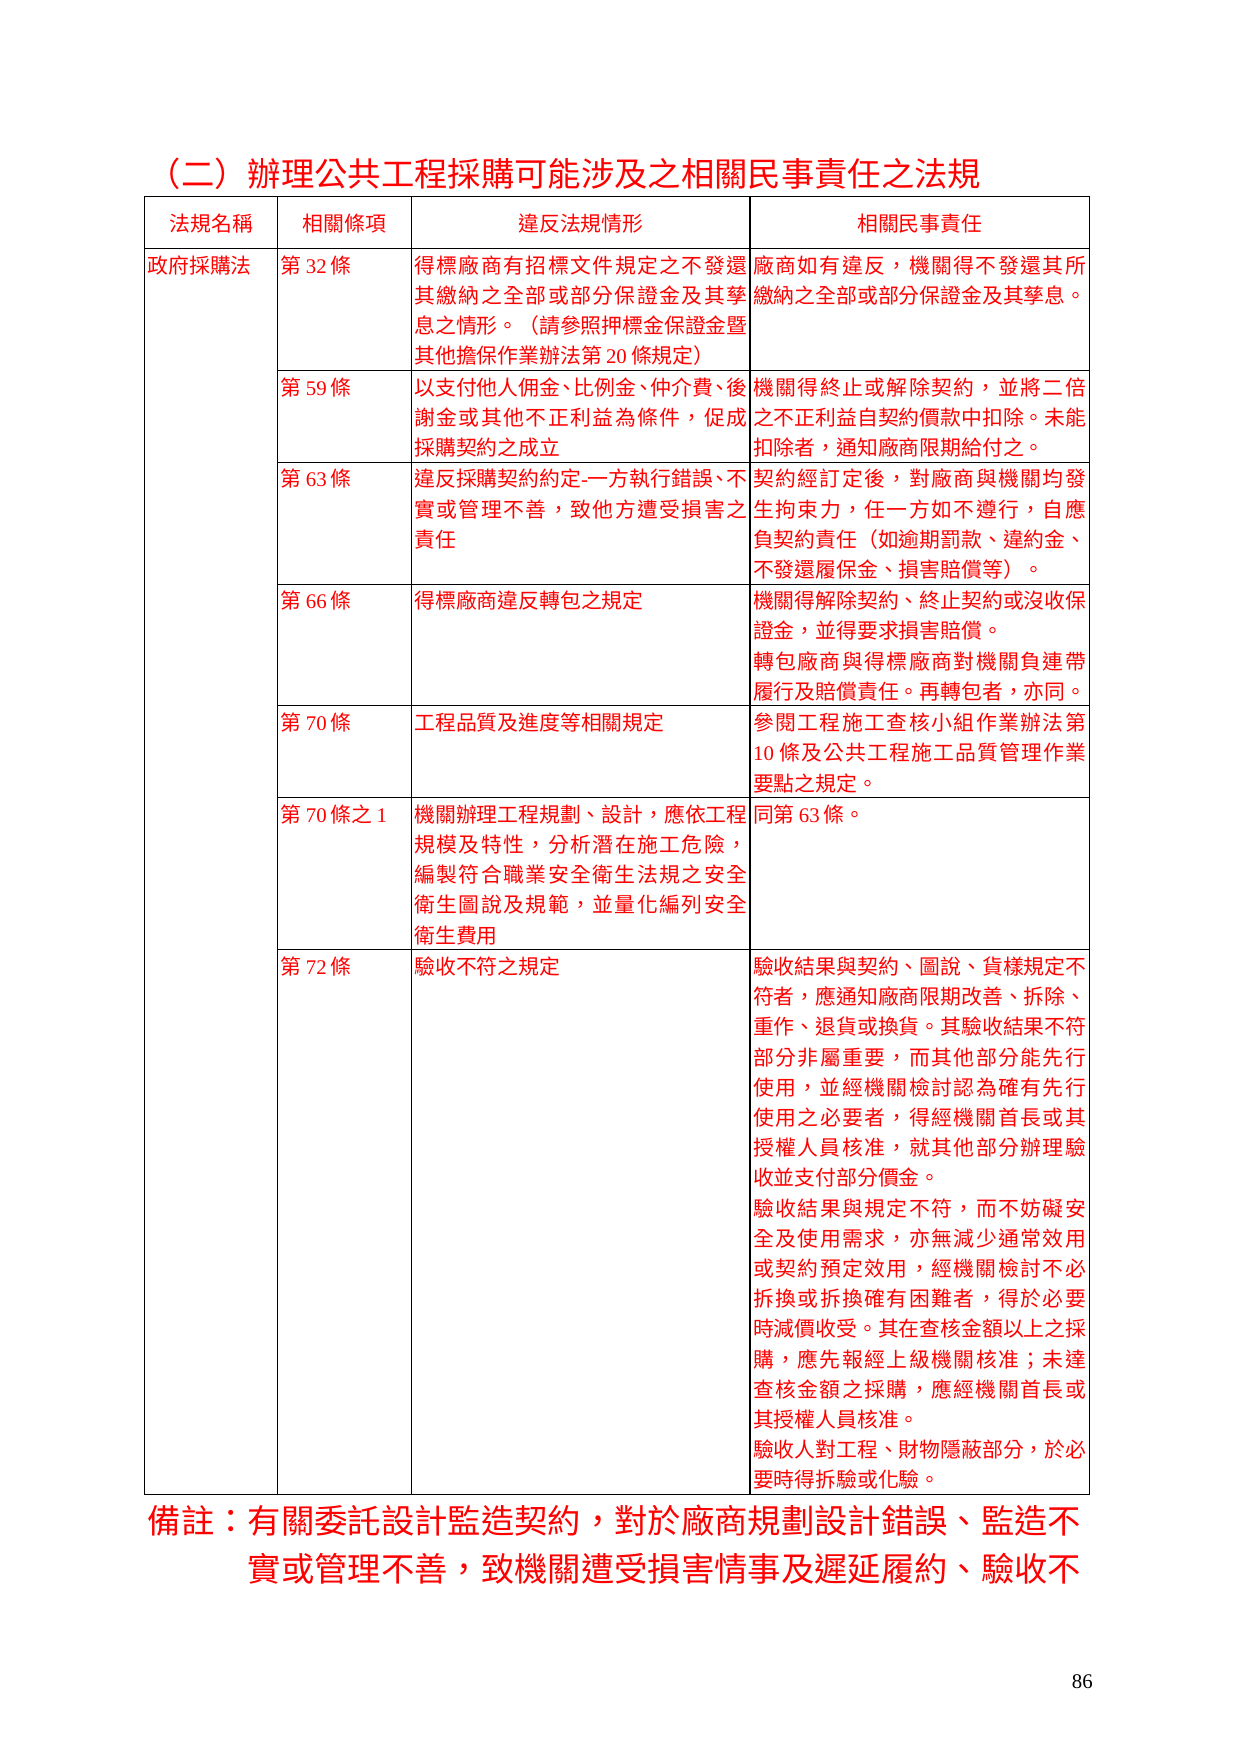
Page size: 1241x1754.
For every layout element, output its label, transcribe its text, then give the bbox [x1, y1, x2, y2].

table_header 相關條項 [278, 197, 411, 248]
table_cell 驗收不符之規定 [412, 950, 749, 1494]
table_cell 違反採購契約約定-一方執行錯誤、不實或管理不善，致他方遭受損害之責任 [412, 463, 749, 583]
table_cell 機關辦理工程規劃、設計，應依工程規模及特性，分析潛在施工危險，編製符合職業安全衛生法規之安全衛生圖說及規範，並量化編列安全衛生費用 [412, 798, 749, 949]
table_cell 以支付他人佣金、比例金、仲介費、後謝金或其他不正利益為條件，促成採購契約之成立 [412, 371, 749, 462]
table_cell 機關得解除契約、終止契約或沒收保證金，並得要求損害賠償。 轉包廠商與得標廠商對機關負連帶履行及賠償責任。再轉包者，亦同。 [751, 585, 1089, 705]
table_cell 契約經訂定後，對廠商與機關均發生拘束力，任一方如不遵行，自應負契約責任（如逾期罰款、違約金、不發還履保金、損害賠償等）。 [751, 463, 1089, 583]
table_cell 第70條之1 [278, 798, 411, 949]
table_cell 第63條 [278, 463, 411, 583]
table_cell 工程品質及進度等相關規定 [412, 706, 749, 797]
table_cell 政府採購法 [145, 249, 277, 1494]
table_cell 得標廠商有招標文件規定之不發還其繳納之全部或部分保證金及其孳息之情形。（請參照押標金保證金暨其他擔保作業辦法第20條規定） [412, 249, 749, 370]
table_cell 廠商如有違反，機關得不發還其所繳納之全部或部分保證金及其孳息。 [751, 249, 1089, 370]
table_cell 驗收結果與契約、圖說、貨樣規定不符者，應通知廠商限期改善、拆除、重作、退貨或換貨。其驗收結果不符部分非屬重要，而其他部分能先行使用，並經機關檢討認為確有先行使用之必要者，得經機關首長或其授權人員核准，就其他部分辦理驗收並支付部分價金。 驗收結果與規定不符，而不妨礙安全及使用需求，亦無減少通常效用或契約預定效用，經機關檢討不必拆換或拆換確有困難者，得於必要時減價收受。其在查核金額以上之採購，應先報經上級機關核准；未達查核金額之採購，應經機關首長或其授權人員核准。 驗收人對工程、財物隱蔽部分，於必要時得拆驗或化驗。 [751, 950, 1089, 1494]
text （二）辦理公共工程採購可能涉及之相關民事責任之法規 [148, 148, 1092, 196]
table_cell 參閱工程施工查核小組作業辦法第10條及公共工程施工品質管理作業要點之規定。 [751, 706, 1089, 797]
table_header 法規名稱 [145, 197, 277, 248]
table_cell 同第63條。 [751, 798, 1089, 949]
table_cell 得標廠商違反轉包之規定 [412, 585, 749, 705]
table_cell 第72條 [278, 950, 411, 1494]
table_cell 第66條 [278, 585, 411, 705]
text 備註：有關委託設計監造契約，對於廠商規劃設計錯誤、監造不實或管理不善，致機關遭受損害情事及遲延履約、驗收不 [148, 1495, 1092, 1591]
table_cell 機關得終止或解除契約，並將二倍之不正利益自契約價款中扣除。未能扣除者，通知廠商限期給付之。 [751, 371, 1089, 462]
table_cell 第59條 [278, 371, 411, 462]
table_cell 第70條 [278, 706, 411, 797]
table_header 違反法規情形 [412, 197, 749, 248]
table_header 相關民事責任 [751, 197, 1089, 248]
table_cell 第32條 [278, 249, 411, 370]
